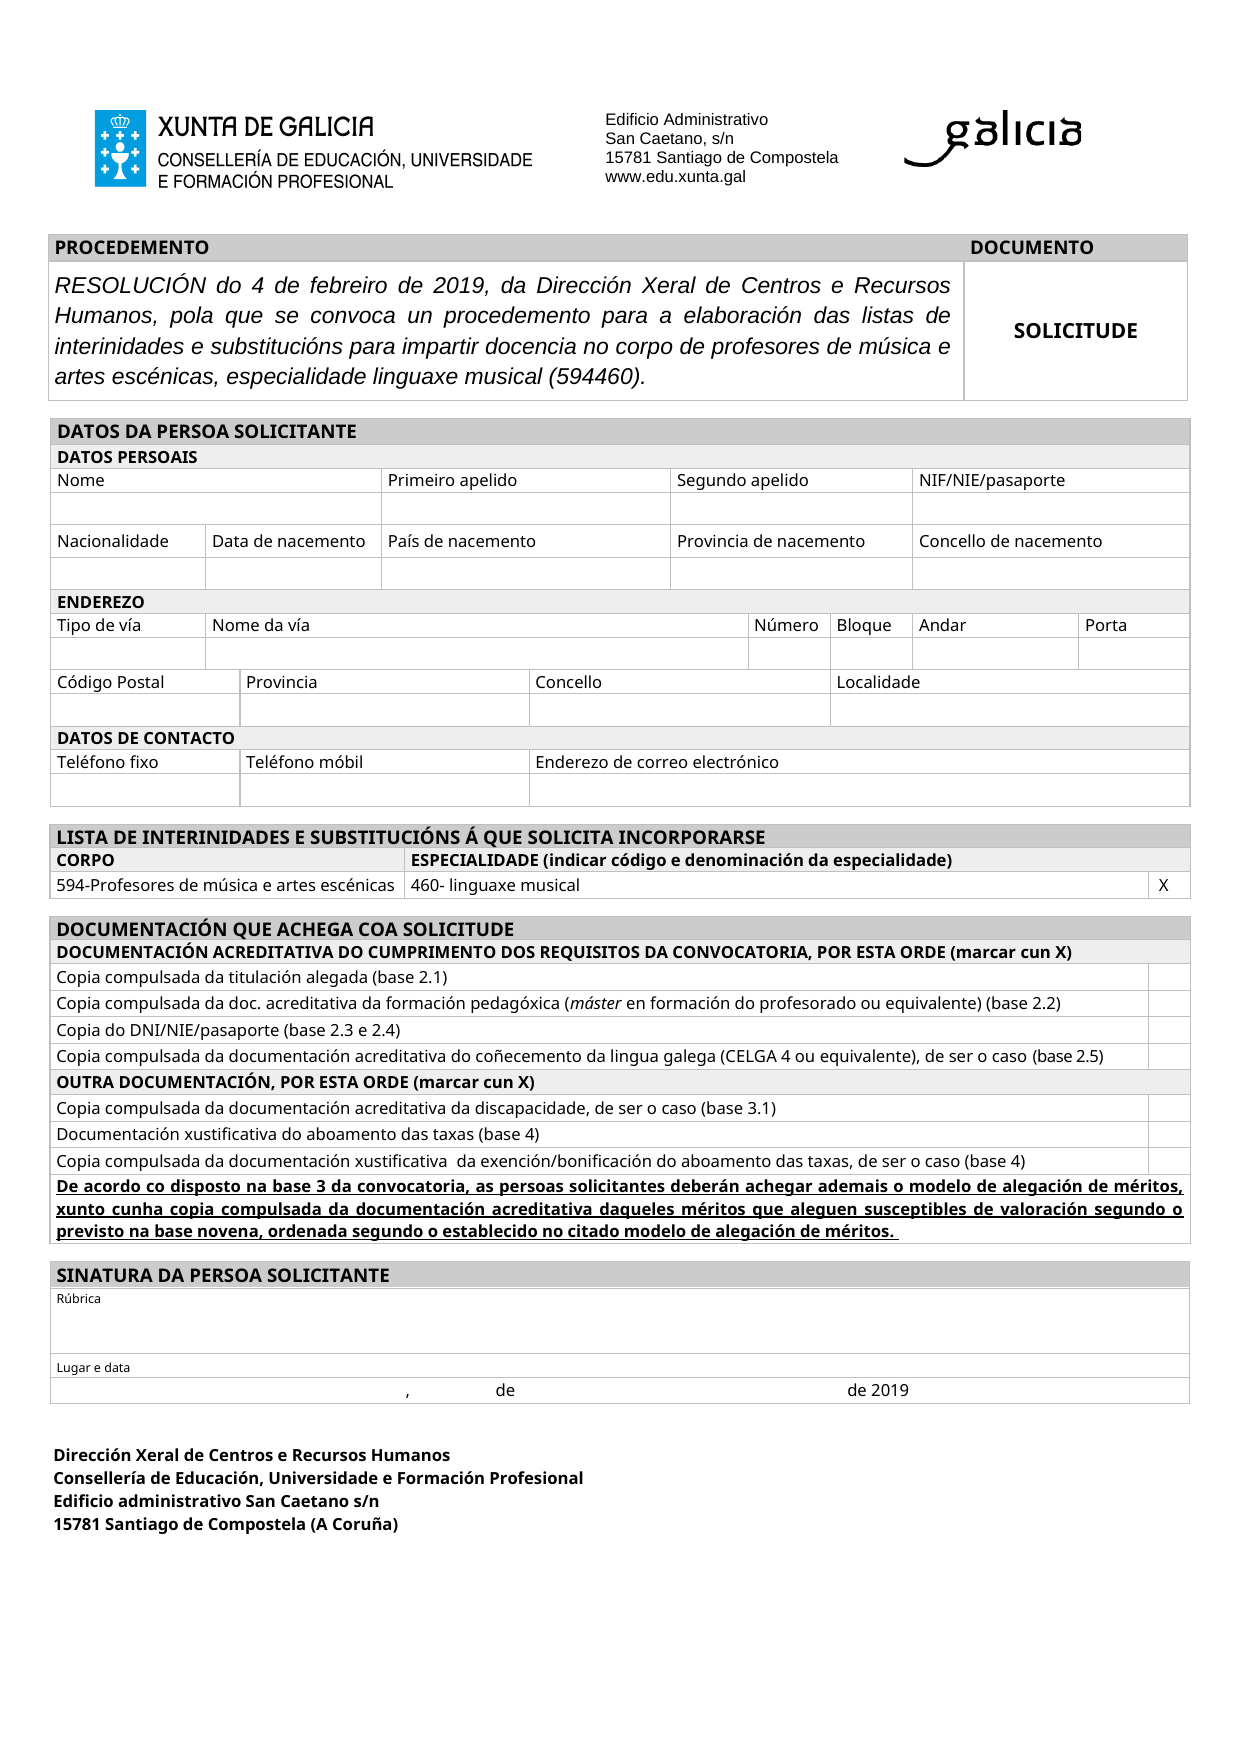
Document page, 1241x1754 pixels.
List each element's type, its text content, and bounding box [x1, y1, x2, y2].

table_cell SOLICITUDE [965, 262, 1187, 399]
text Edificio administrativo San Caetano s/n [53, 1489, 1122, 1512]
table_cell De acordo co disposto na base 3 da convocatoria, as persoas solicitantes deberán achegar ademais o modelo de alegación de méritos, xunto cunha copia compulsada da documentación acreditativa daqueles méritos que aleguen susceptibles de valoración segundo o previsto na base novena, ordenada segundo o establecido no citado modelo de alegación de méritos. [51, 1175, 1190, 1243]
picture [102, 132, 108, 139]
table_cell DATOS PERSOAIS [51, 445, 1189, 468]
table_cell [913, 638, 1078, 669]
table_cell [831, 638, 912, 669]
table_cell [51, 493, 381, 524]
table_cell [671, 493, 912, 524]
table_cell Nacionalidade [51, 525, 205, 557]
table_cell Copia compulsada da documentación xustificativa da exención/bonificación do aboamento das taxas, de ser o caso (base 4) [51, 1148, 1148, 1174]
table_cell [382, 493, 670, 524]
table_cell [51, 638, 205, 669]
table_cell Enderezo de correo electrónico [530, 750, 1189, 773]
table_cell Primeiro apelido [382, 469, 670, 492]
table_cell [206, 558, 381, 589]
table_cell [1149, 1095, 1190, 1121]
table_cell [913, 493, 1189, 524]
table_cell [1079, 638, 1189, 669]
table_cell Rúbrica [51, 1289, 1189, 1353]
picture [94, 110, 532, 188]
table_cell Copia compulsada da documentación acreditativa da discapacidade, de ser o caso (base 3.1) [51, 1095, 1148, 1121]
table_header SINATURA DA PERSOA SOLICITANTE [51, 1262, 1189, 1287]
picture [117, 132, 123, 139]
table_cell Provincia de nacemento [671, 525, 912, 557]
picture [132, 132, 139, 139]
text 15781 Santiago de Compostela (A Coruña) [53, 1512, 1122, 1535]
table_cell Nome [51, 469, 381, 492]
table_cell DOCUMENTACIÓN ACREDITATIVA DO CUMPRIMENTO DOS REQUISITOS DA CONVOCATORIA, POR ESTA ORDE (marcar cun X) [51, 940, 1190, 963]
table_cell [1149, 964, 1190, 989]
table_cell Tipo de vía [51, 614, 205, 637]
table_header LISTA DE INTERINIDADES E SUBSTITUCIÓNS Á QUE SOLICITA INCORPORARSE [51, 825, 1190, 847]
table_cell [1149, 1017, 1190, 1043]
table_cell Provincia [241, 670, 529, 693]
picture [904, 110, 1082, 167]
table_cell Concello [530, 670, 830, 693]
table_cell Porta [1079, 614, 1189, 637]
table_cell [241, 774, 529, 806]
table_header PROCEDEMENTO [49, 235, 964, 260]
table_cell 460- linguaxe musical [405, 872, 1148, 898]
table_cell [416, 1378, 482, 1403]
table_cell Nome da vía [206, 614, 748, 637]
picture [102, 149, 108, 156]
table_cell Data de nacemento [206, 525, 381, 557]
table_cell [241, 694, 529, 726]
table_cell Lugar e data [51, 1354, 1189, 1377]
table_cell [51, 694, 239, 726]
table_cell [671, 558, 912, 589]
table_cell CORPO [51, 848, 404, 871]
table_cell [51, 1378, 399, 1403]
table_header DOCUMENTO [964, 235, 1187, 260]
table_cell Concello de nacemento [913, 525, 1189, 557]
table_cell País de nacemento [382, 525, 670, 557]
table_cell [1149, 1122, 1190, 1147]
table_header DOCUMENTACIÓN QUE ACHEGA COA SOLICITUDE [51, 917, 1190, 939]
table_cell , [399, 1378, 416, 1403]
picture [116, 143, 124, 151]
table_cell X [1149, 872, 1190, 898]
table_cell RESOLUCIÓN do 4 de febreiro de 2019, da Dirección Xeral de Centros e Recursos Humanos, pola que se convoca un procedemento para a elaboración das listas de interinidades e substitucións para impartir docencia no corpo de profesores de música e artes escénicas, especialidade linguaxe musical (594460). [49, 262, 963, 399]
picture [132, 149, 139, 156]
table_cell Copia do DNI/NIE/pasaporte (base 2.3 e 2.4) [51, 1017, 1148, 1043]
table_cell Copia compulsada da doc. acreditativa da formación pedagóxica (máster en formación do profesorado ou equivalente) (base 2.2) [51, 991, 1148, 1016]
table_cell ENDEREZO [51, 590, 1189, 613]
text Consellería de Educación, Universidade e Formación Profesional [53, 1467, 1122, 1489]
table_cell [51, 558, 205, 589]
table_cell 594-Profesores de música e artes escénicas [51, 872, 404, 898]
table_cell Bloque [831, 614, 912, 637]
table_cell Copia compulsada da titulación alegada (base 2.1) [51, 964, 1148, 989]
table_cell ESPECIALIDADE (indicar código e denominación da especialidade) [405, 848, 1190, 871]
table_cell [749, 638, 830, 669]
table_cell DATOS DE CONTACTO [51, 727, 1189, 749]
table_cell [206, 638, 748, 669]
table_cell Teléfono móbil [241, 750, 529, 773]
table_cell [530, 694, 830, 726]
table_cell [529, 1378, 841, 1403]
table_cell de [482, 1378, 529, 1403]
table_cell Número [749, 614, 830, 637]
table_cell [1149, 1148, 1190, 1174]
text Dirección Xeral de Centros e Recursos Humanos [53, 1444, 1122, 1467]
table_cell de 2019 [841, 1378, 1189, 1403]
table_cell Segundo apelido [671, 469, 912, 492]
table_header DATOS DA PERSOA SOLICITANTE [51, 419, 1189, 444]
table_cell Localidade [831, 670, 1189, 693]
table_cell [530, 774, 1189, 806]
table_cell [51, 774, 239, 806]
table_cell Copia compulsada da documentación acreditativa do coñecemento da lingua galega (CELGA 4 ou equivalente), de ser o caso (base 2.5) [51, 1044, 1148, 1069]
table_cell Código Postal [51, 670, 239, 693]
table_cell Documentación xustificativa do aboamento das taxas (base 4) [51, 1122, 1148, 1147]
table_cell [831, 694, 1189, 726]
table_cell Teléfono fixo [51, 750, 239, 773]
table_cell [382, 558, 670, 589]
picture [132, 165, 139, 173]
table_cell Andar [913, 614, 1078, 637]
table_cell NIF/NIE/pasaporte [913, 469, 1189, 492]
table_cell [913, 558, 1189, 589]
picture [112, 154, 128, 178]
table_header OUTRA DOCUMENTACIÓN, POR ESTA ORDE (marcar cun X) [51, 1070, 1190, 1094]
table_cell [1149, 991, 1190, 1016]
table_cell [1149, 1044, 1190, 1069]
picture [102, 165, 108, 173]
